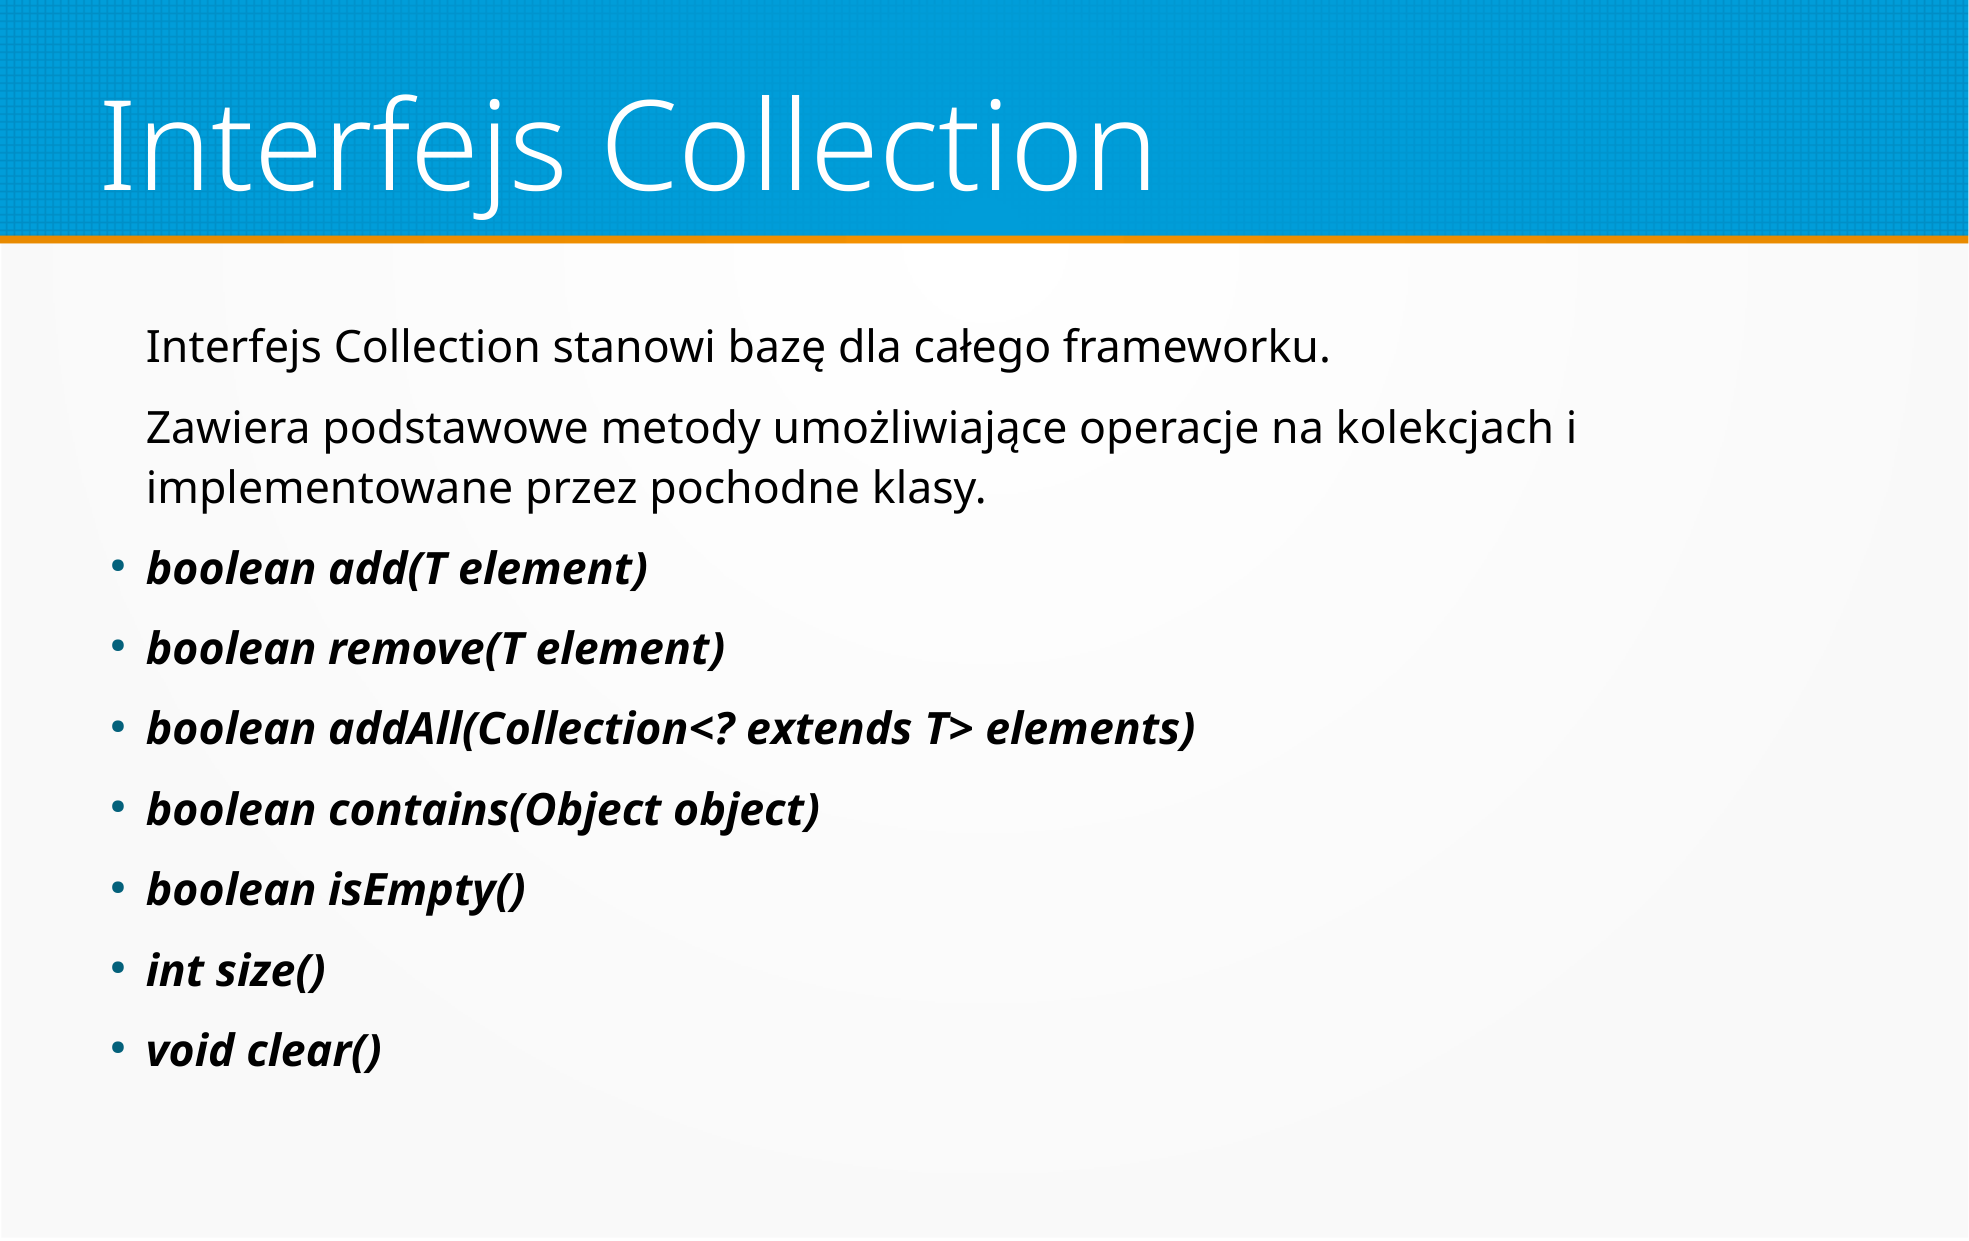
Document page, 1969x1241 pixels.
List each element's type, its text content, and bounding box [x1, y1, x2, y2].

title Interfejs Collection [98, 19, 1870, 227]
picture [0, 236, 1969, 1241]
list Interfejs Collection stanowi bazę dla całego frameworku. Zawiera podstawowe metody umożliwiające operacje na kolekcjach i implementowane przez pochodne klasy. boolean add(T element) boolean remove(T element) boolean addAll(Collection<? extends T> elements) boolean contains(Object object) boolean isEmpty() int size() void clear() [98, 315, 1861, 1081]
